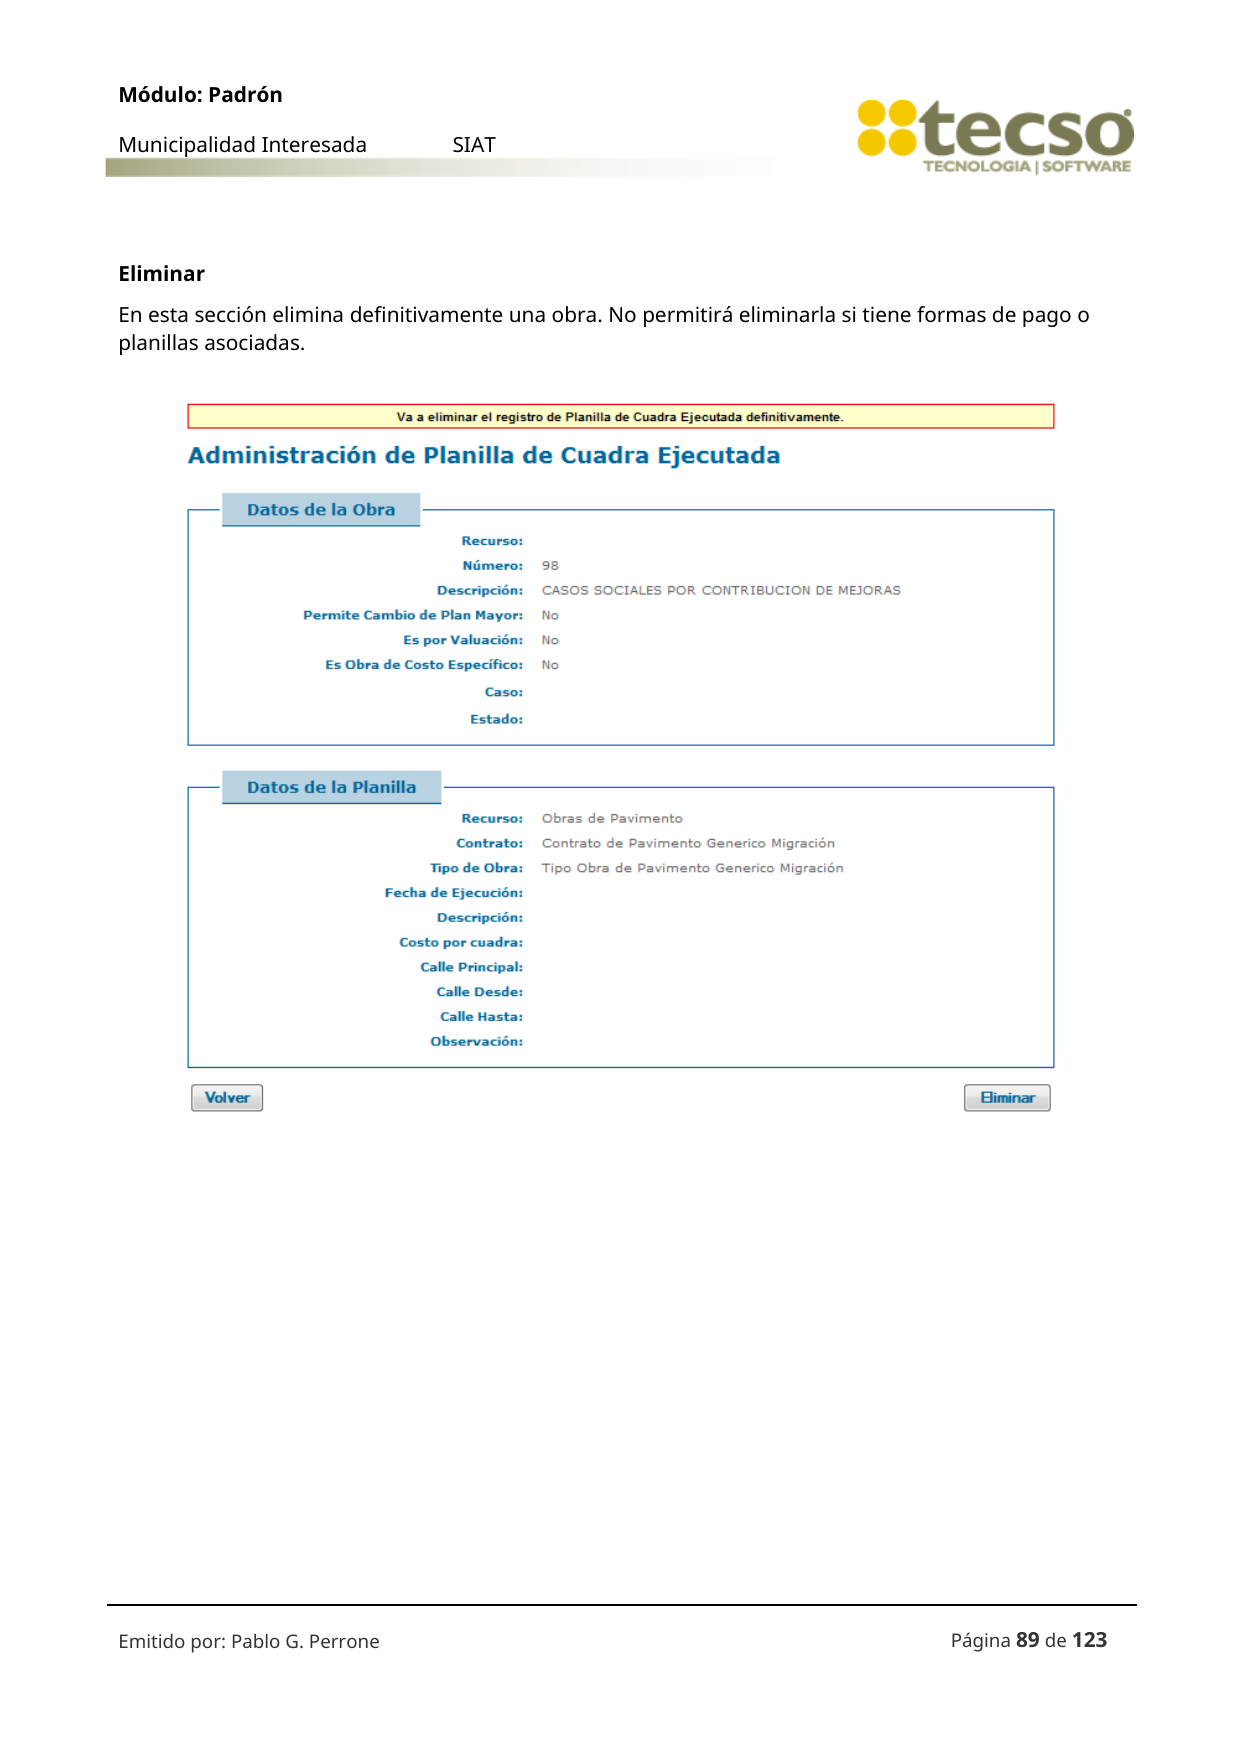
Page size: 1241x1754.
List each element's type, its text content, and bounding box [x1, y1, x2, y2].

picture [174, 394, 1067, 1119]
picture [105, 100, 1134, 177]
text En esta sección elimina definitivamente una obra. No permitirá eliminarla si tiene formas de pago o planillas asociadas. [118, 300, 1122, 357]
text Eliminar [118, 259, 1122, 287]
